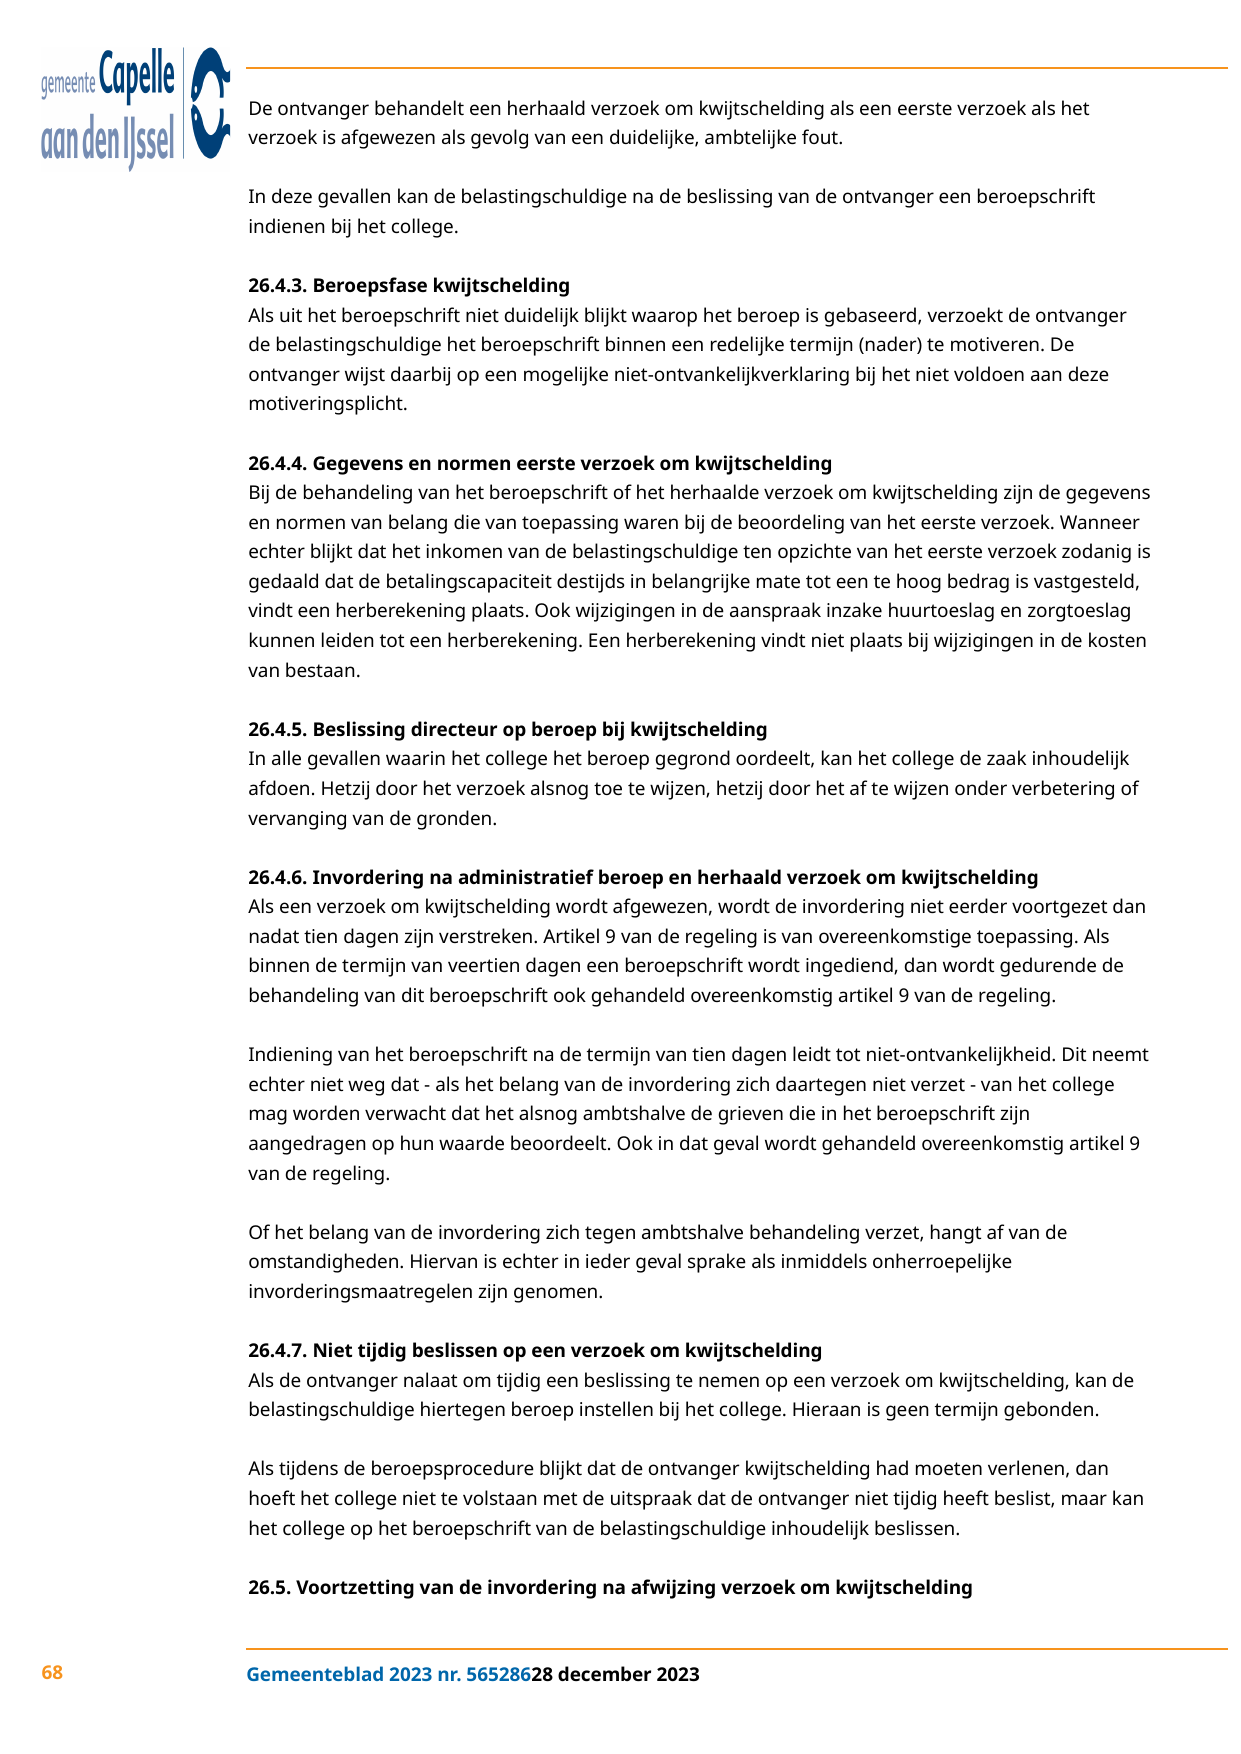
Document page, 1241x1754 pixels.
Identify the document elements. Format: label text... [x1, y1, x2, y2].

text 26.4.5. Beslissing directeur op beroep bij kwijtschelding [248, 716, 1152, 742]
text Als uit het beroepschrift niet duidelijk blijkt waarop het beroep is gebaseerd, verzoekt de ontvanger de belastingschuldige het beroepschrift binnen een redelijke termijn (nader) te motiveren. De ontvanger wijst daarbij op een mogelijke niet-ontvankelijkverklaring bij het niet voldoen aan deze motiveringsplicht. [248, 302, 1152, 416]
text 26.4.4. Gegevens en normen eerste verzoek om kwijtschelding [248, 450, 1152, 476]
text In alle gevallen waarin het college het beroep gegrond oordeelt, kan het college de zaak inhoudelijk afdoen. Hetzij door het verzoek alsnog toe te wijzen, hetzij door het af te wijzen onder verbetering of vervanging van de gronden. [248, 746, 1152, 831]
text 26.4.7. Niet tijdig beslissen op een verzoek om kwijtschelding [248, 1337, 1152, 1363]
text Als de ontvanger nalaat om tijdig een beslissing te nemen op een verzoek om kwijtschelding, kan de belastingschuldige hiertegen beroep instellen bij het college. Hieraan is geen termijn gebonden. [248, 1367, 1152, 1422]
text In deze gevallen kan de belastingschuldige na de beslissing van de ontvanger een beroepschrift indienen bij het college. [248, 183, 1152, 239]
text Indiening van het beroepschrift na de termijn van tien dagen leidt tot niet-ontvankelijkheid. Dit neemt echter niet weg dat - als het belang van de invordering zich daartegen niet verzet - van het college mag worden verwacht dat het alsnog ambtshalve de grieven die in het beroepschrift zijn aangedragen op hun waarde beoordeelt. Ook in dat geval wordt gehandeld overeenkomstig artikel 9 van de regeling. [248, 1041, 1152, 1186]
text De ontvanger behandelt een herhaald verzoek om kwijtschelding als een eerste verzoek als het verzoek is afgewezen als gevolg van een duidelijke, ambtelijke fout. [248, 95, 1152, 150]
text 26.4.6. Invordering na administratief beroep en herhaald verzoek om kwijtschelding [248, 864, 1152, 890]
text 26.5. Voortzetting van de invordering na afwijzing verzoek om kwijtschelding [248, 1574, 1152, 1600]
text Bij de behandeling van het beroepschrift of het herhaalde verzoek om kwijtschelding zijn de gegevens en normen van belang die van toepassing waren bij de beoordeling van het eerste verzoek. Wanneer echter blijkt dat het inkomen van de belastingschuldige ten opzichte van het eerste verzoek zodanig is gedaald dat de betalingscapaciteit destijds in belangrijke mate tot een te hoog bedrag is vastgesteld, vindt een herberekening plaats. Ook wijzigingen in de aanspraak inzake huurtoeslag en zorgtoeslag kunnen leiden tot een herberekening. Een herberekening vindt niet plaats bij wijzigingen in de kosten van bestaan. [248, 479, 1152, 683]
text 26.4.3. Beroepsfase kwijtschelding [248, 272, 1152, 298]
picture [41, 47, 231, 172]
text Als tijdens de beroepsprocedure blijkt dat de ontvanger kwijtschelding had moeten verlenen, dan hoeft het college niet te volstaan met de uitspraak dat de ontvanger niet tijdig heeft beslist, maar kan het college op het beroepschrift van de belastingschuldige inhoudelijk beslissen. [248, 1456, 1152, 1541]
text Als een verzoek om kwijtschelding wordt afgewezen, wordt de invordering niet eerder voortgezet dan nadat tien dagen zijn verstreken. Artikel 9 van de regeling is van overeenkomstige toepassing. Als binnen de termijn van veertien dagen een beroepschrift wordt ingediend, dan wordt gedurende de behandeling van dit beroepschrift ook gehandeld overeenkomstig artikel 9 van de regeling. [248, 893, 1152, 1008]
text Of het belang van de invordering zich tegen ambtshalve behandeling verzet, hangt af van de omstandigheden. Hiervan is echter in ieder geval sprake als inmiddels onherroepelijke invorderingsmaatregelen zijn genomen. [248, 1219, 1152, 1304]
